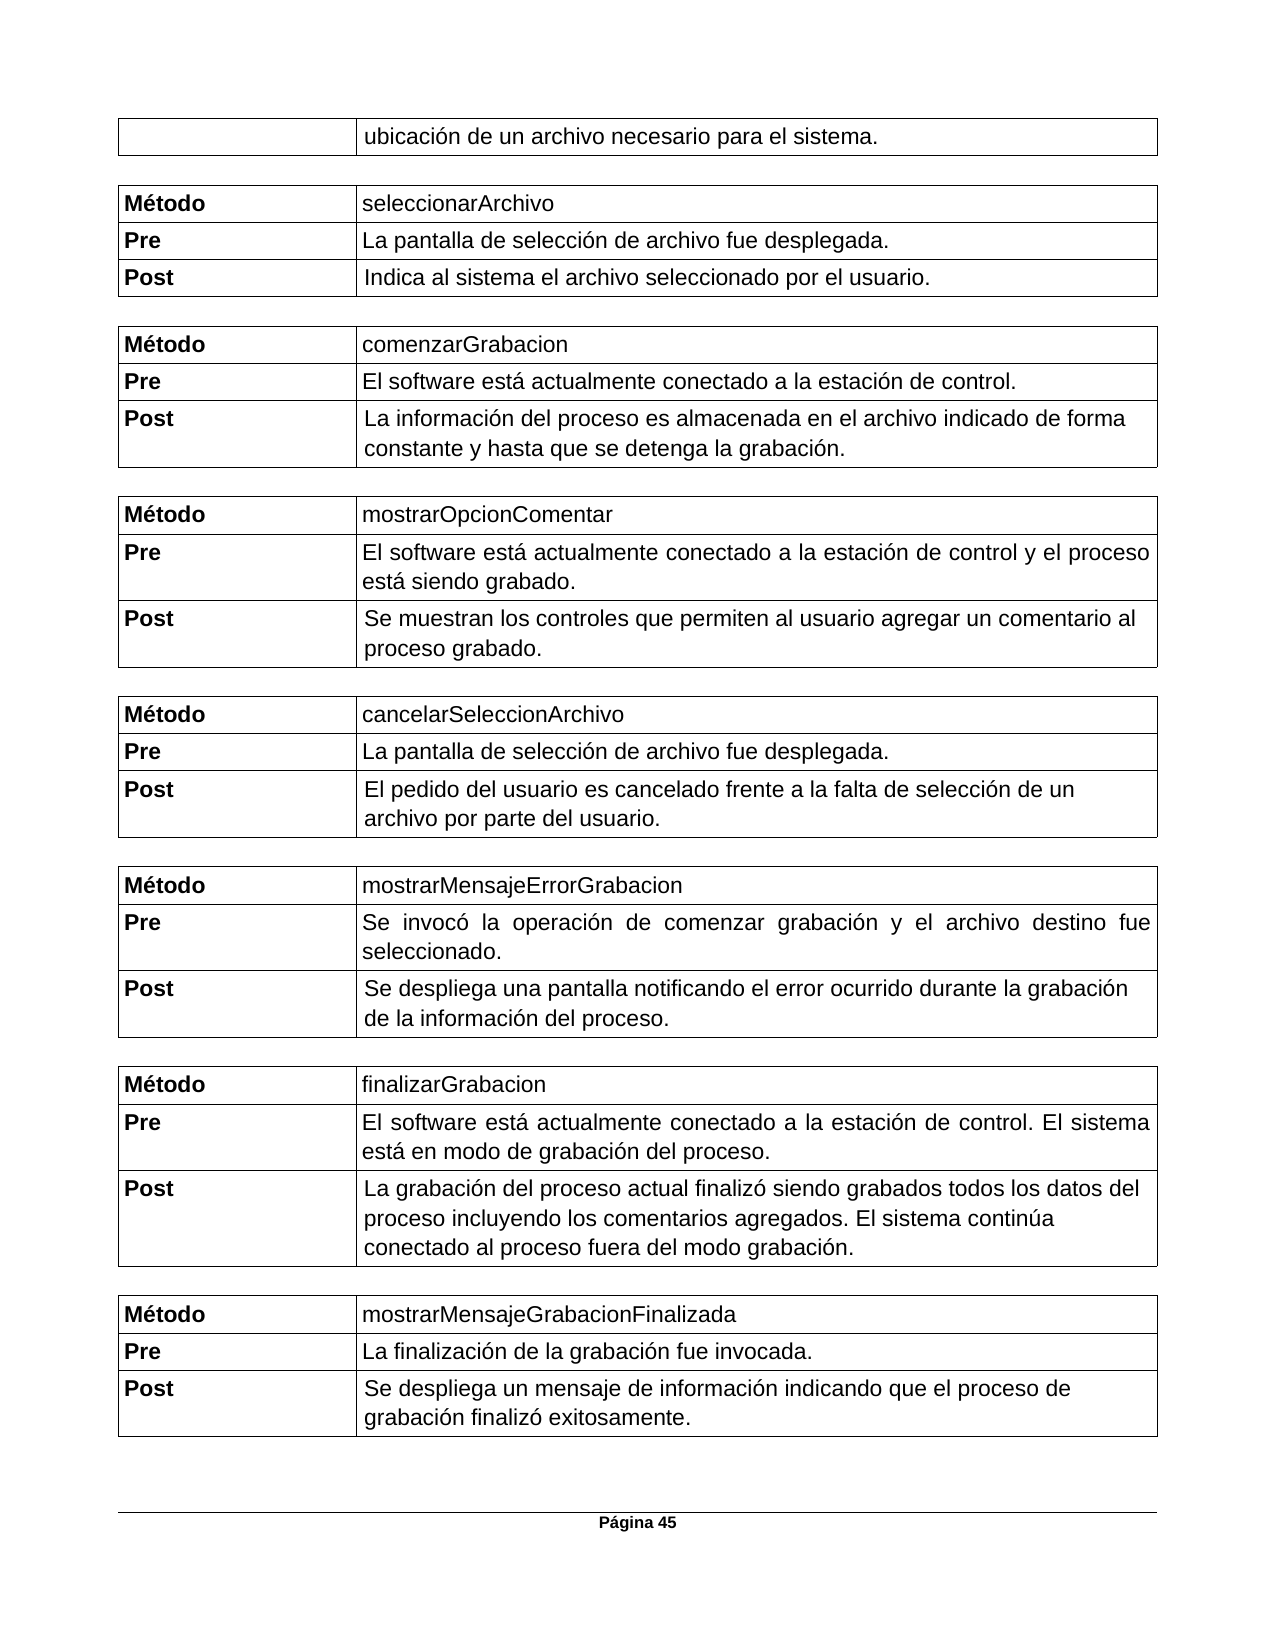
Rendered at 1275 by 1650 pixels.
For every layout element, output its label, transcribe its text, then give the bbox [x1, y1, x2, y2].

table_header Método [119, 867, 356, 904]
table_cell El software está actualmente conectado a la estación de control. [357, 364, 1157, 400]
table_header mostrarOpcionComentar [357, 497, 1157, 533]
table_header cancelarSeleccionArchivo [357, 697, 1157, 733]
table_cell La pantalla de selección de archivo fue desplegada. [357, 223, 1157, 259]
table_cell La pantalla de selección de archivo fue desplegada. [357, 734, 1157, 770]
table_header mostrarMensajeErrorGrabacion [357, 867, 1157, 904]
table_cell Pre [119, 223, 356, 259]
table_cell El pedido del usuario es cancelado frente a la falta de selección de un archivo por parte del usuario. [357, 771, 1157, 837]
table_cell El software está actualmente conectado a la estación de control. El sistema está en modo de grabación del proceso. [357, 1105, 1157, 1170]
table_header Método [119, 327, 356, 363]
table_cell Se despliega una pantalla notificando el error ocurrido durante la grabación de la información del proceso. [357, 971, 1157, 1037]
table_cell La grabación del proceso actual finalizó siendo grabados todos los datos del proceso incluyendo los comentarios agregados. El sistema continúa conectado al proceso fuera del modo grabación. [357, 1171, 1157, 1266]
table_cell La finalización de la grabación fue invocada. [357, 1334, 1157, 1370]
table_cell Post [119, 1171, 356, 1266]
table_cell Post [119, 601, 356, 667]
table_cell [119, 119, 356, 155]
table_cell Se despliega un mensaje de información indicando que el proceso de grabación finalizó exitosamente. [357, 1371, 1157, 1436]
table_cell Pre [119, 364, 356, 400]
table_header Método [119, 497, 356, 533]
table_cell Pre [119, 535, 356, 600]
table_cell Se muestran los controles que permiten al usuario agregar un comentario al proceso grabado. [357, 601, 1157, 667]
table_cell ubicación de un archivo necesario para el sistema. [357, 119, 1157, 155]
table_cell El software está actualmente conectado a la estación de control y el proceso está siendo grabado. [357, 535, 1157, 600]
table_cell Pre [119, 1334, 356, 1370]
table_cell Pre [119, 1105, 356, 1170]
table_cell La información del proceso es almacenada en el archivo indicado de forma constante y hasta que se detenga la grabación. [357, 401, 1157, 467]
table_cell Post [119, 1371, 356, 1436]
table_header Método [119, 1067, 356, 1103]
table_cell Post [119, 401, 356, 467]
table_header Método [119, 1296, 356, 1333]
table_header mostrarMensajeGrabacionFinalizada [357, 1296, 1157, 1333]
table_cell Pre [119, 734, 356, 770]
table_cell Pre [119, 905, 356, 970]
table_cell Indica al sistema el archivo seleccionado por el usuario. [357, 260, 1157, 296]
table_header Método [119, 697, 356, 733]
table_cell Se invocó la operación de comenzar grabación y el archivo destino fue seleccionado. [357, 905, 1157, 970]
table_header comenzarGrabacion [357, 327, 1157, 363]
table_cell Post [119, 971, 356, 1037]
table_cell Post [119, 771, 356, 837]
table_cell Post [119, 260, 356, 296]
table_header seleccionarArchivo [357, 186, 1157, 222]
table_header finalizarGrabacion [357, 1067, 1157, 1103]
table_header Método [119, 186, 356, 222]
